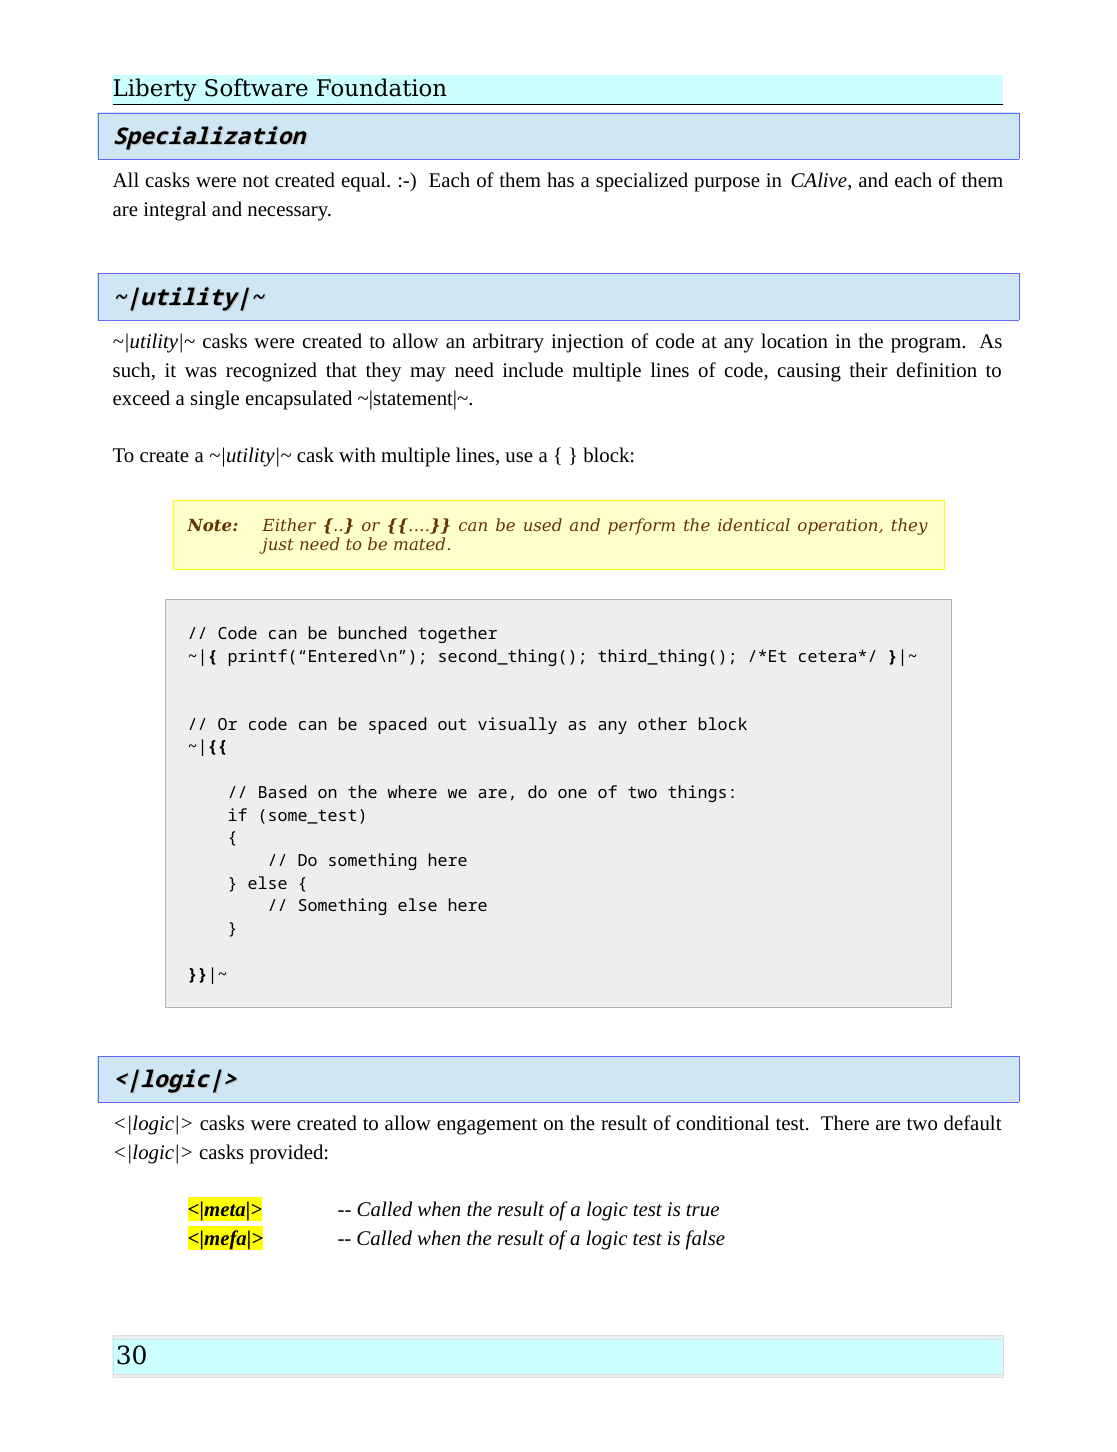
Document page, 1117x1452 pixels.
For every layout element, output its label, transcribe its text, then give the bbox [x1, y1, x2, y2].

text To create a ~|utility|~ cask with multiple lines, use a { } block: [112, 443, 1003, 467]
text <|meta|> -- Called when the result of a logic test is true <|mefa|> -- Called when the result of a logic test is false [187, 1197, 938, 1250]
text // Code can be bunched together ~|{ printf(“Entered\n”); second_thing(); third_thing(); /*Et cetera*/ }|~ // Or code can be spaced out visually as any other block ~|{{ // Based on the where we are, do one of two things: if (some_test) { // Do something here } else { // Something else here } }}|~ [166, 600, 951, 1007]
text <|logic|> casks were created to allow engagement on the result of conditional test. There are two default <|logic|> casks provided: [112, 1111, 1003, 1164]
text Note: Either {..} or {{….}} can be used and perform the identical operation, they just need to be mated. [174, 501, 944, 569]
subtitle ~|utility|~ [99, 274, 1019, 320]
subtitle <|logic|> [99, 1057, 1019, 1102]
text ~|utility|~ casks were created to allow an arbitrary injection of code at any location in the program. As such, it was recognized that they may need include multiple lines of code, causing their definition to exceed a single encapsulated ~|statement|~. [112, 329, 1003, 410]
subtitle Specialization [99, 114, 1019, 159]
text All casks were not created equal. :-) Each of them has a specialized purpose in CAlive, and each of them are integral and necessary. [112, 168, 1003, 221]
